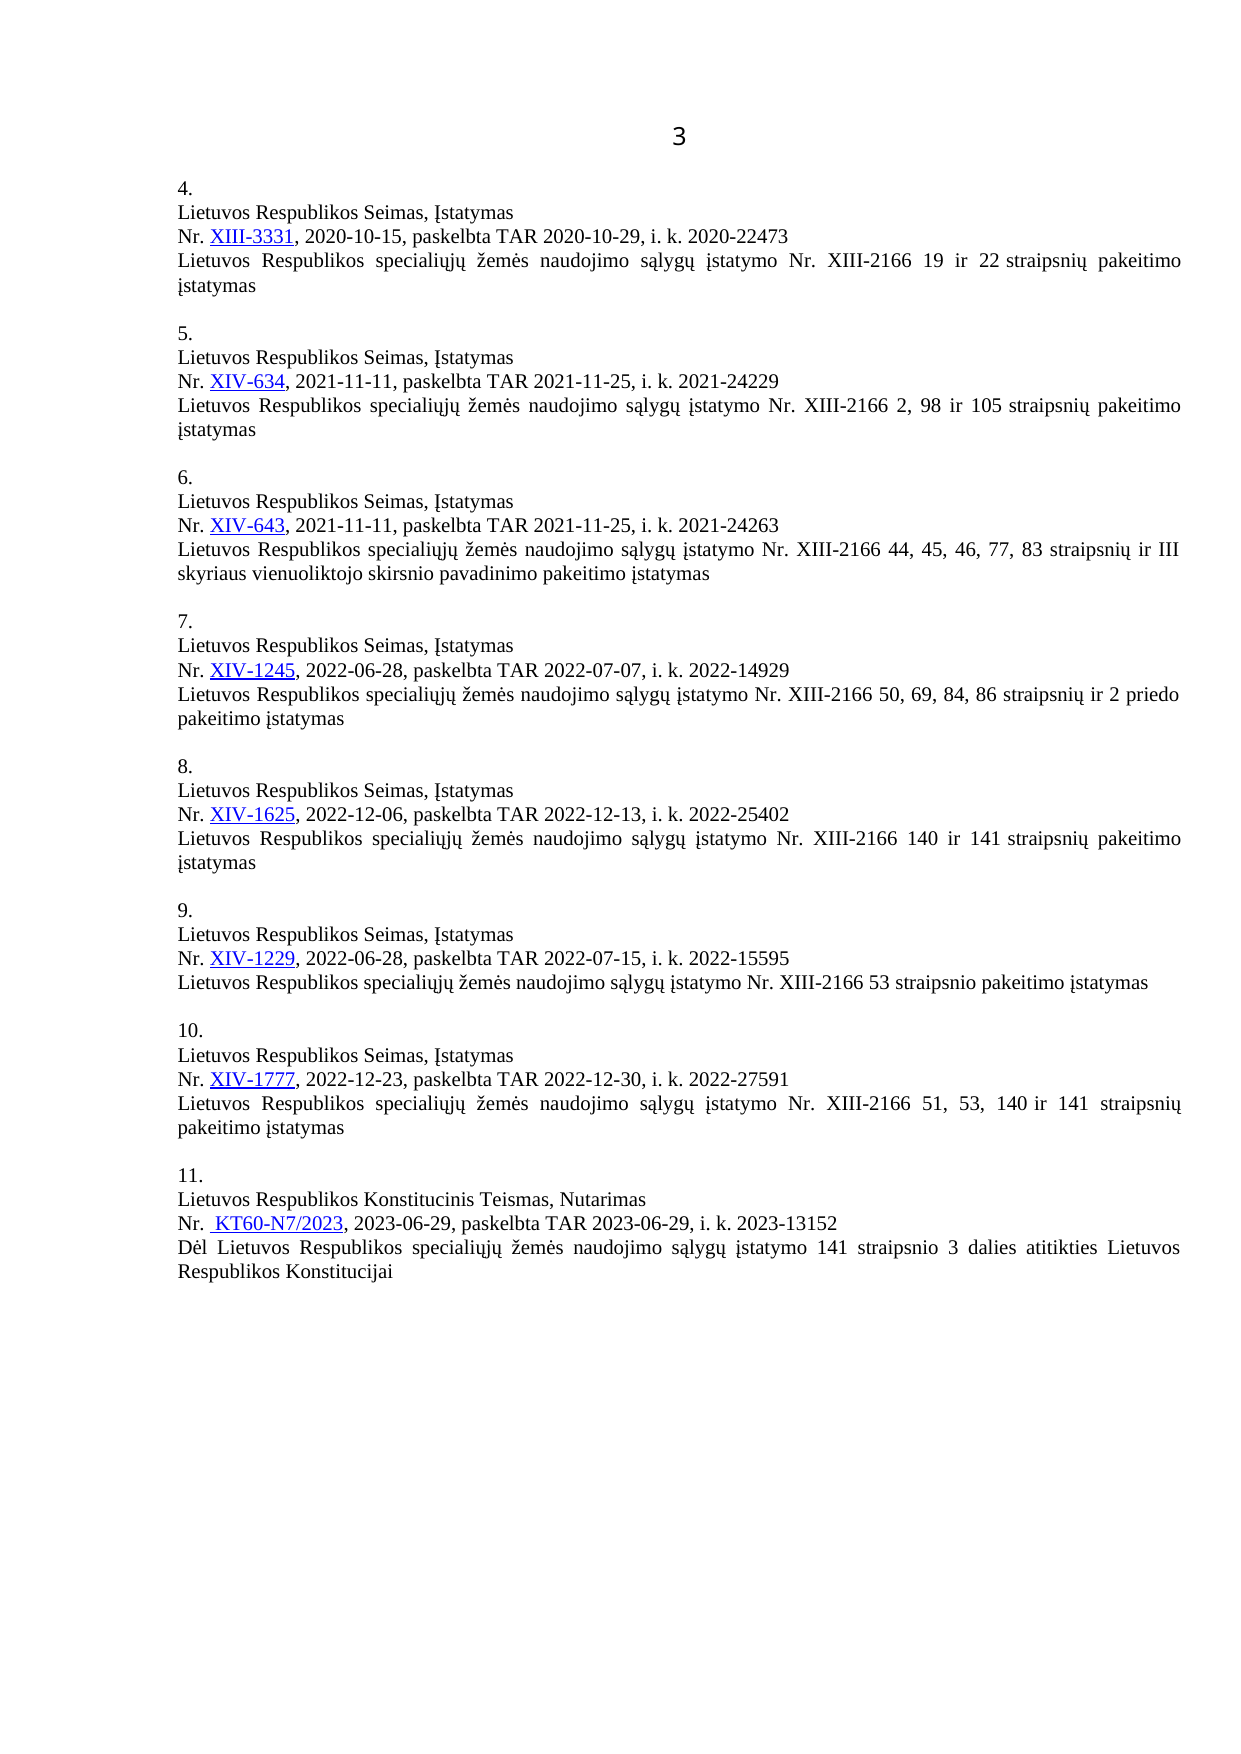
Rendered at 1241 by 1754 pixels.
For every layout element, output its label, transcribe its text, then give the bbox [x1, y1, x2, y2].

text Lietuvos Respublikos Seimas, Įstatymas [177, 489, 1181, 513]
text 8. [177, 754, 1181, 778]
text Nr. XIV-643, 2021-11-11, paskelbta TAR 2021-11-25, i. k. 2021-24263 [177, 513, 1181, 537]
text Nr. XIV-1777, 2022-12-23, paskelbta TAR 2022-12-30, i. k. 2022-27591 [177, 1067, 1181, 1091]
text Lietuvos Respublikos Seimas, Įstatymas [177, 922, 1181, 946]
text 11. [177, 1163, 1181, 1187]
text 5. [177, 321, 1181, 345]
text 7. [177, 609, 1181, 633]
text Nr. XIV-1229, 2022-06-28, paskelbta TAR 2022-07-15, i. k. 2022-15595 [177, 946, 1181, 970]
text 10. [177, 1018, 1181, 1042]
text Lietuvos Respublikos specialiųjų žemės naudojimo sąlygų įstatymo Nr. XIII-2166 51, 53, 140 ir 141 straipsnių pakeitimo įstatymas [177, 1091, 1181, 1139]
text Lietuvos Respublikos specialiųjų žemės naudojimo sąlygų įstatymo Nr. XIII-2166 50, 69, 84, 86 straipsnių ir 2 priedo pakeitimo įstatymas [177, 682, 1181, 730]
text Nr. XIV-634, 2021-11-11, paskelbta TAR 2021-11-25, i. k. 2021-24229 [177, 369, 1181, 393]
text Lietuvos Respublikos specialiųjų žemės naudojimo sąlygų įstatymo Nr. XIII-2166 140 ir 141 straipsnių pakeitimo įstatymas [177, 826, 1181, 874]
text 9. [177, 898, 1181, 922]
text Lietuvos Respublikos specialiųjų žemės naudojimo sąlygų įstatymo Nr. XIII-2166 19 ir 22 straipsnių pakeitimo įstatymas [177, 248, 1181, 297]
text Lietuvos Respublikos specialiųjų žemės naudojimo sąlygų įstatymo Nr. XIII-2166 2, 98 ir 105 straipsnių pakeitimo įstatymas [177, 393, 1181, 441]
text Lietuvos Respublikos Konstitucinis Teismas, Nutarimas [177, 1187, 1181, 1211]
text Lietuvos Respublikos specialiųjų žemės naudojimo sąlygų įstatymo Nr. XIII-2166 53 straipsnio pakeitimo įstatymas [177, 970, 1181, 994]
text Nr. KT60-N7/2023, 2023-06-29, paskelbta TAR 2023-06-29, i. k. 2023-13152 [177, 1211, 1181, 1235]
text Lietuvos Respublikos Seimas, Įstatymas [177, 345, 1181, 369]
text 4. [177, 176, 1181, 200]
text Nr. XIII-3331, 2020-10-15, paskelbta TAR 2020-10-29, i. k. 2020-22473 [177, 224, 1181, 248]
text 6. [177, 465, 1181, 489]
text Lietuvos Respublikos Seimas, Įstatymas [177, 778, 1181, 802]
text Lietuvos Respublikos Seimas, Įstatymas [177, 633, 1181, 657]
text Dėl Lietuvos Respublikos specialiųjų žemės naudojimo sąlygų įstatymo 141 straipsnio 3 dalies atitikties Lietuvos Respublikos Konstitucijai [177, 1235, 1181, 1283]
text Lietuvos Respublikos Seimas, Įstatymas [177, 1042, 1181, 1067]
text Nr. XIV-1625, 2022-12-06, paskelbta TAR 2022-12-13, i. k. 2022-25402 [177, 802, 1181, 826]
text Lietuvos Respublikos specialiųjų žemės naudojimo sąlygų įstatymo Nr. XIII-2166 44, 45, 46, 77, 83 straipsnių ir III skyriaus vienuoliktojo skirsnio pavadinimo pakeitimo įstatymas [177, 537, 1181, 585]
text Nr. XIV-1245, 2022-06-28, paskelbta TAR 2022-07-07, i. k. 2022-14929 [177, 657, 1181, 682]
text Lietuvos Respublikos Seimas, Įstatymas [177, 200, 1181, 224]
